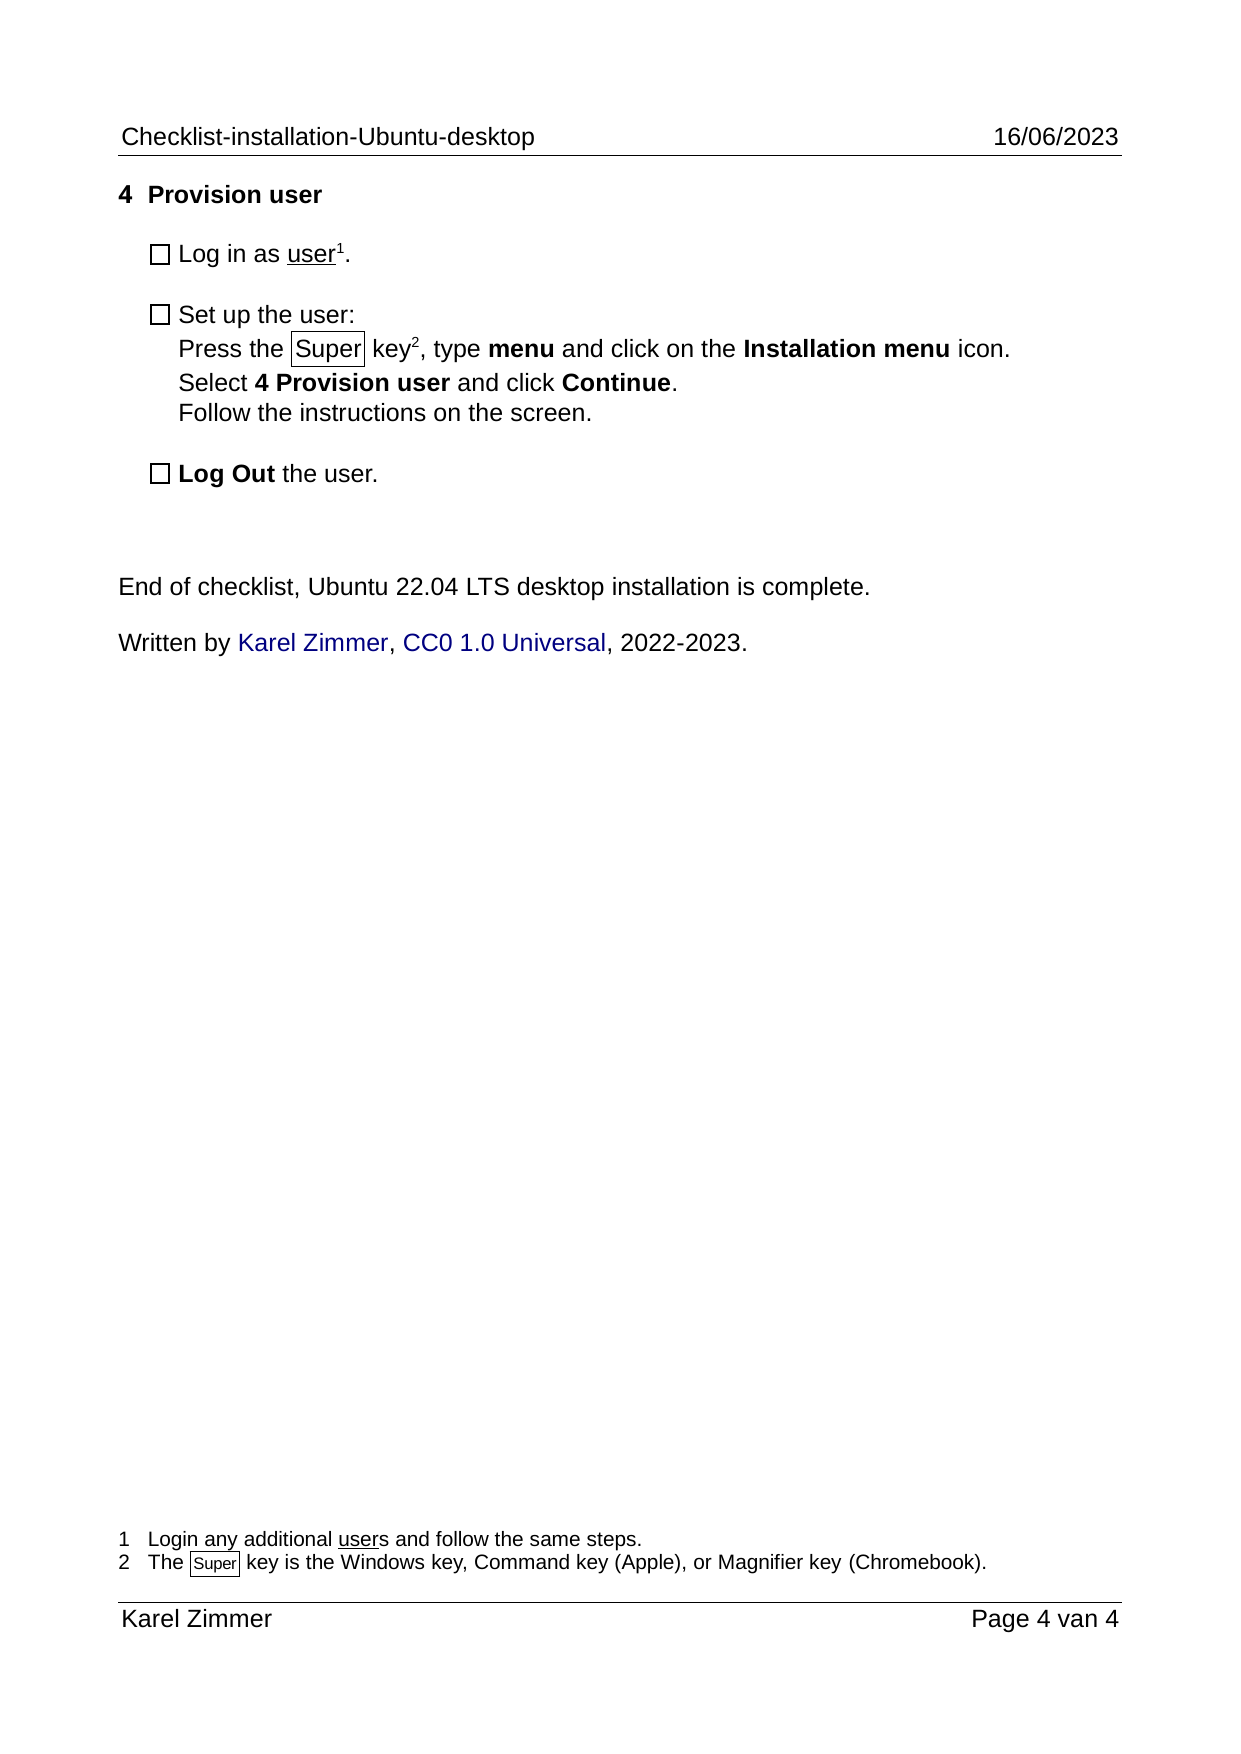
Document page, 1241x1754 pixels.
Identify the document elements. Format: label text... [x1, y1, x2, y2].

table_cell [141, 428, 177, 458]
table_cell Select 4 Provision user and click Continue. [177, 368, 1122, 398]
table_cell [141, 398, 177, 428]
table_cell Set up the user: [177, 300, 1122, 330]
table_cell [141, 458, 177, 489]
list Provision user [118, 177, 1122, 211]
table_cell Log Out the user. [177, 458, 1122, 489]
table_cell [141, 330, 177, 367]
table_cell Press the Super key, type menu and click on the Installation menu icon. [177, 330, 1122, 367]
table_cell [141, 269, 177, 300]
table_cell [177, 269, 1122, 300]
table_cell [141, 300, 177, 330]
table_cell [177, 428, 1122, 458]
table_cell [141, 368, 177, 398]
table_header [141, 239, 177, 269]
text End of checklist, Ubuntu 22.04 LTS desktop installation is complete. [118, 573, 1122, 601]
table_header Log in as USER. [177, 239, 1122, 269]
table_cell Follow the instructions on the screen. [177, 398, 1122, 428]
text Written by Karel Zimmer, CC0 1.0 Universal, 2022-2023. [118, 629, 1122, 657]
